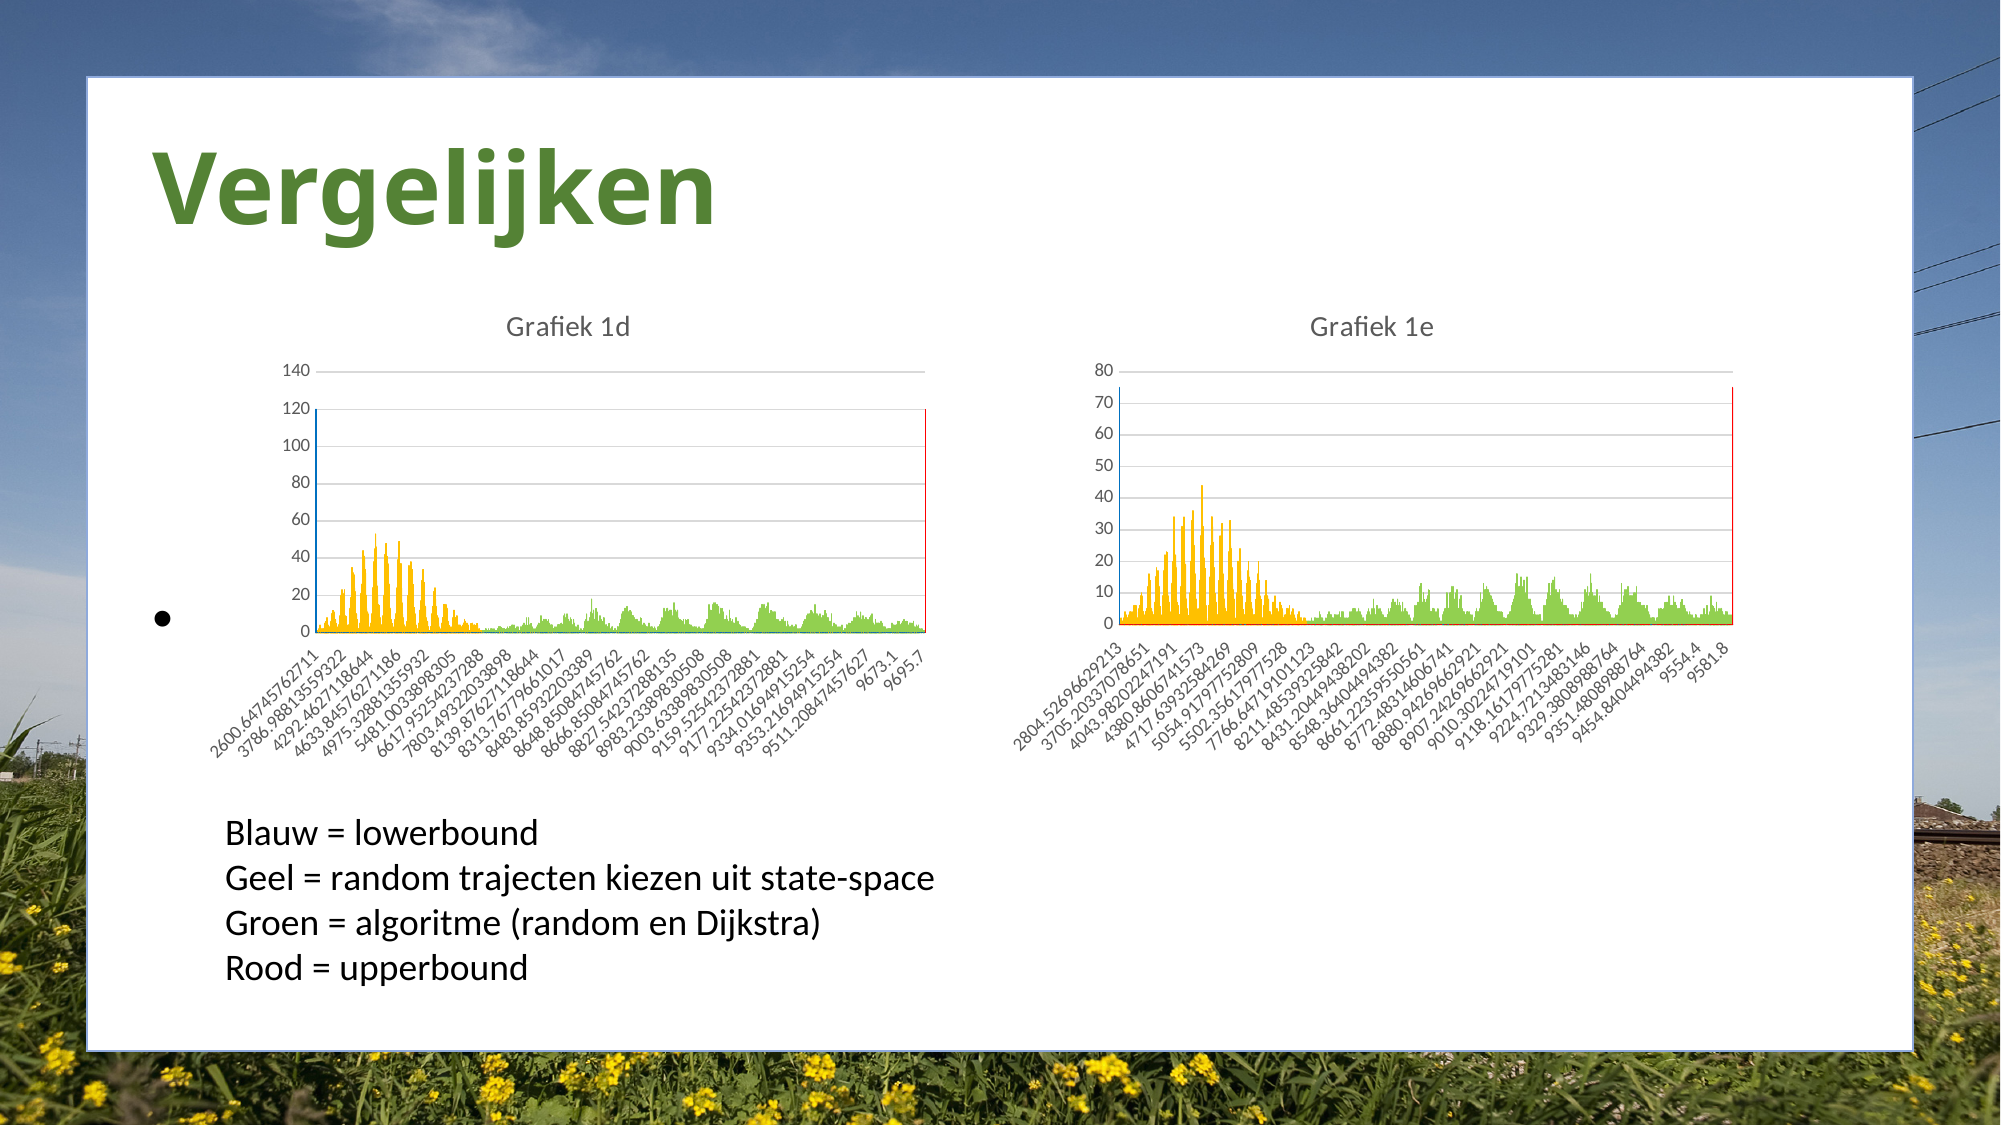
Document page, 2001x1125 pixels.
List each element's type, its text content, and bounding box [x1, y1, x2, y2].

chart [191, 288, 946, 774]
list [137, 319, 1809, 1034]
text_box Blauw = lowerbound Geel = random trajecten kiezen uit state-space Groen = algoritme (random en Dijkstra) Rood = upperbound [210, 800, 1558, 998]
title Vergelijken [137, 83, 1863, 302]
text_box [87, 77, 1913, 1051]
chart [995, 288, 1749, 765]
